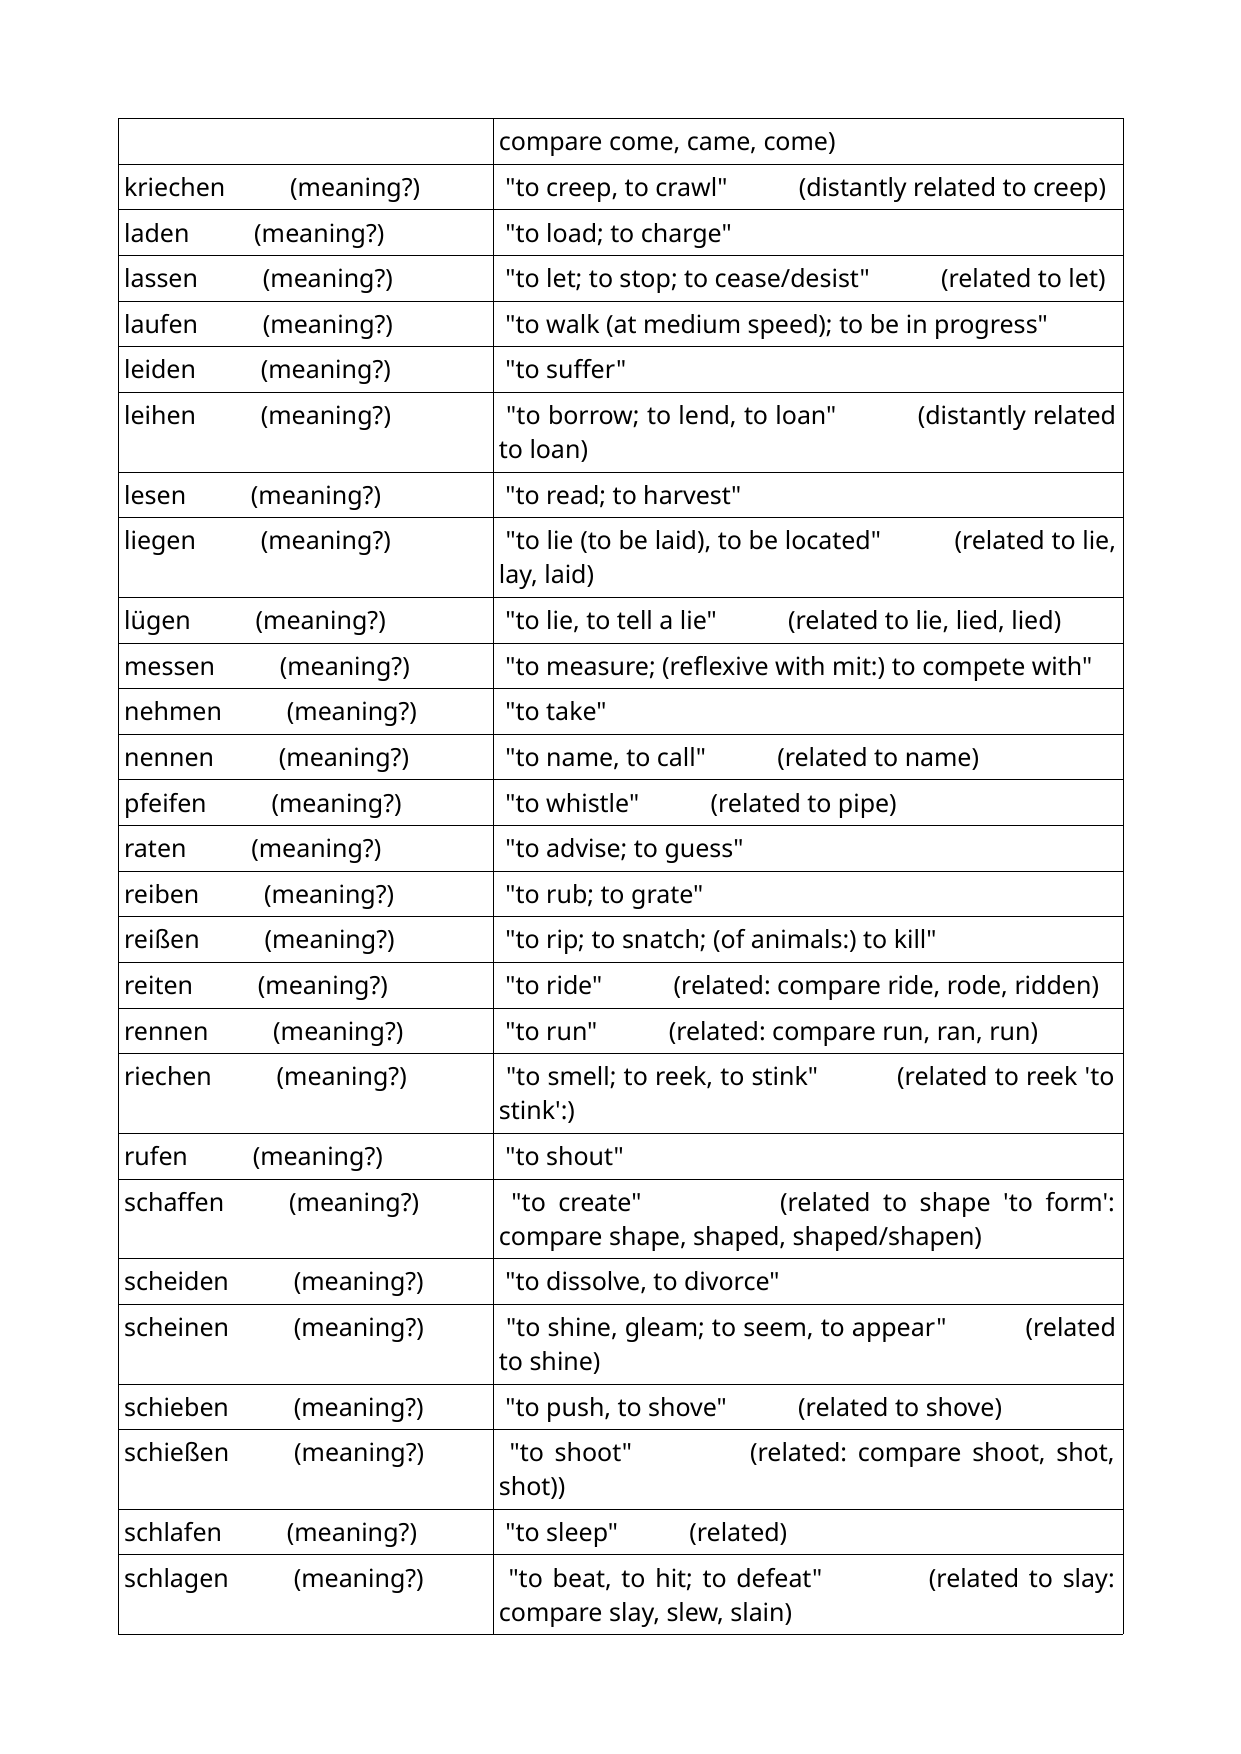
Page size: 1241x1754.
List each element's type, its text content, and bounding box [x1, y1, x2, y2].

table_cell lassen (meaning?) [119, 256, 493, 301]
table_cell "to smell; to reek, to stink" (related to reek 'to stink':) [494, 1054, 1123, 1133]
table_cell "to read; to harvest" [494, 473, 1123, 517]
table_cell nehmen (meaning?) [119, 689, 493, 734]
table_cell "to walk (at medium speed); to be in progress" [494, 302, 1123, 346]
table_cell "to ride" (related: compare ride, rode, ridden) [494, 963, 1123, 1007]
table_cell "to create" (related to shape 'to form': compare shape, shaped, shaped/shapen) [494, 1180, 1123, 1258]
table_cell schlafen (meaning?) [119, 1510, 493, 1554]
table_cell "to suffer" [494, 347, 1123, 392]
table_cell "to advise; to guess" [494, 826, 1123, 871]
table_cell "to creep, to crawl" (distantly related to creep) [494, 165, 1123, 209]
table_cell "to beat, to hit; to defeat" (related to slay: compare slay, slew, slain) [494, 1555, 1123, 1634]
table_cell messen (meaning?) [119, 644, 493, 688]
table_cell raten (meaning?) [119, 826, 493, 871]
table_cell reißen (meaning?) [119, 917, 493, 962]
table_cell "to run" (related: compare run, ran, run) [494, 1009, 1123, 1053]
table_cell "to shoot" (related: compare shoot, shot, shot)) [494, 1430, 1123, 1509]
table_cell reiben (meaning?) [119, 872, 493, 916]
table_cell nennen (meaning?) [119, 735, 493, 779]
table_cell scheinen (meaning?) [119, 1305, 493, 1383]
table_cell "to dissolve, to divorce" [494, 1259, 1123, 1304]
table_cell schießen (meaning?) [119, 1430, 493, 1509]
table_cell compare come, came, come) [494, 119, 1123, 164]
table_cell leiden (meaning?) [119, 347, 493, 392]
table_cell laufen (meaning?) [119, 302, 493, 346]
table_cell rennen (meaning?) [119, 1009, 493, 1053]
table_cell "to load; to charge" [494, 210, 1123, 255]
table_cell leihen (meaning?) [119, 393, 493, 472]
table_cell schaffen (meaning?) [119, 1180, 493, 1258]
table_cell "to whistle" (related to pipe) [494, 780, 1123, 825]
table_cell lesen (meaning?) [119, 473, 493, 517]
table_cell "to push, to shove" (related to shove) [494, 1385, 1123, 1429]
table_cell pfeifen (meaning?) [119, 780, 493, 825]
table_cell schlagen (meaning?) [119, 1555, 493, 1634]
table_cell "to shout" [494, 1134, 1123, 1178]
table_cell [119, 119, 493, 164]
table_cell "to sleep" (related) [494, 1510, 1123, 1554]
table_cell "to measure; (reflexive with mit:) to compete with" [494, 644, 1123, 688]
table_cell "to rub; to grate" [494, 872, 1123, 916]
table_cell "to lie (to be laid), to be located" (related to lie, lay, laid) [494, 518, 1123, 597]
table_cell liegen (meaning?) [119, 518, 493, 597]
table_cell "to shine, gleam; to seem, to appear" (related to shine) [494, 1305, 1123, 1383]
table_cell schieben (meaning?) [119, 1385, 493, 1429]
table_cell "to name, to call" (related to name) [494, 735, 1123, 779]
table_cell rufen (meaning?) [119, 1134, 493, 1178]
table_cell laden (meaning?) [119, 210, 493, 255]
table_cell "to take" [494, 689, 1123, 734]
table_cell lügen (meaning?) [119, 598, 493, 642]
table_cell "to rip; to snatch; (of animals:) to kill" [494, 917, 1123, 962]
table_cell "to lie, to tell a lie" (related to lie, lied, lied) [494, 598, 1123, 642]
table_cell reiten (meaning?) [119, 963, 493, 1007]
table_cell "to let; to stop; to cease/desist" (related to let) [494, 256, 1123, 301]
table_cell kriechen (meaning?) [119, 165, 493, 209]
table_cell scheiden (meaning?) [119, 1259, 493, 1304]
table_cell riechen (meaning?) [119, 1054, 493, 1133]
table_cell "to borrow; to lend, to loan" (distantly related to loan) [494, 393, 1123, 472]
